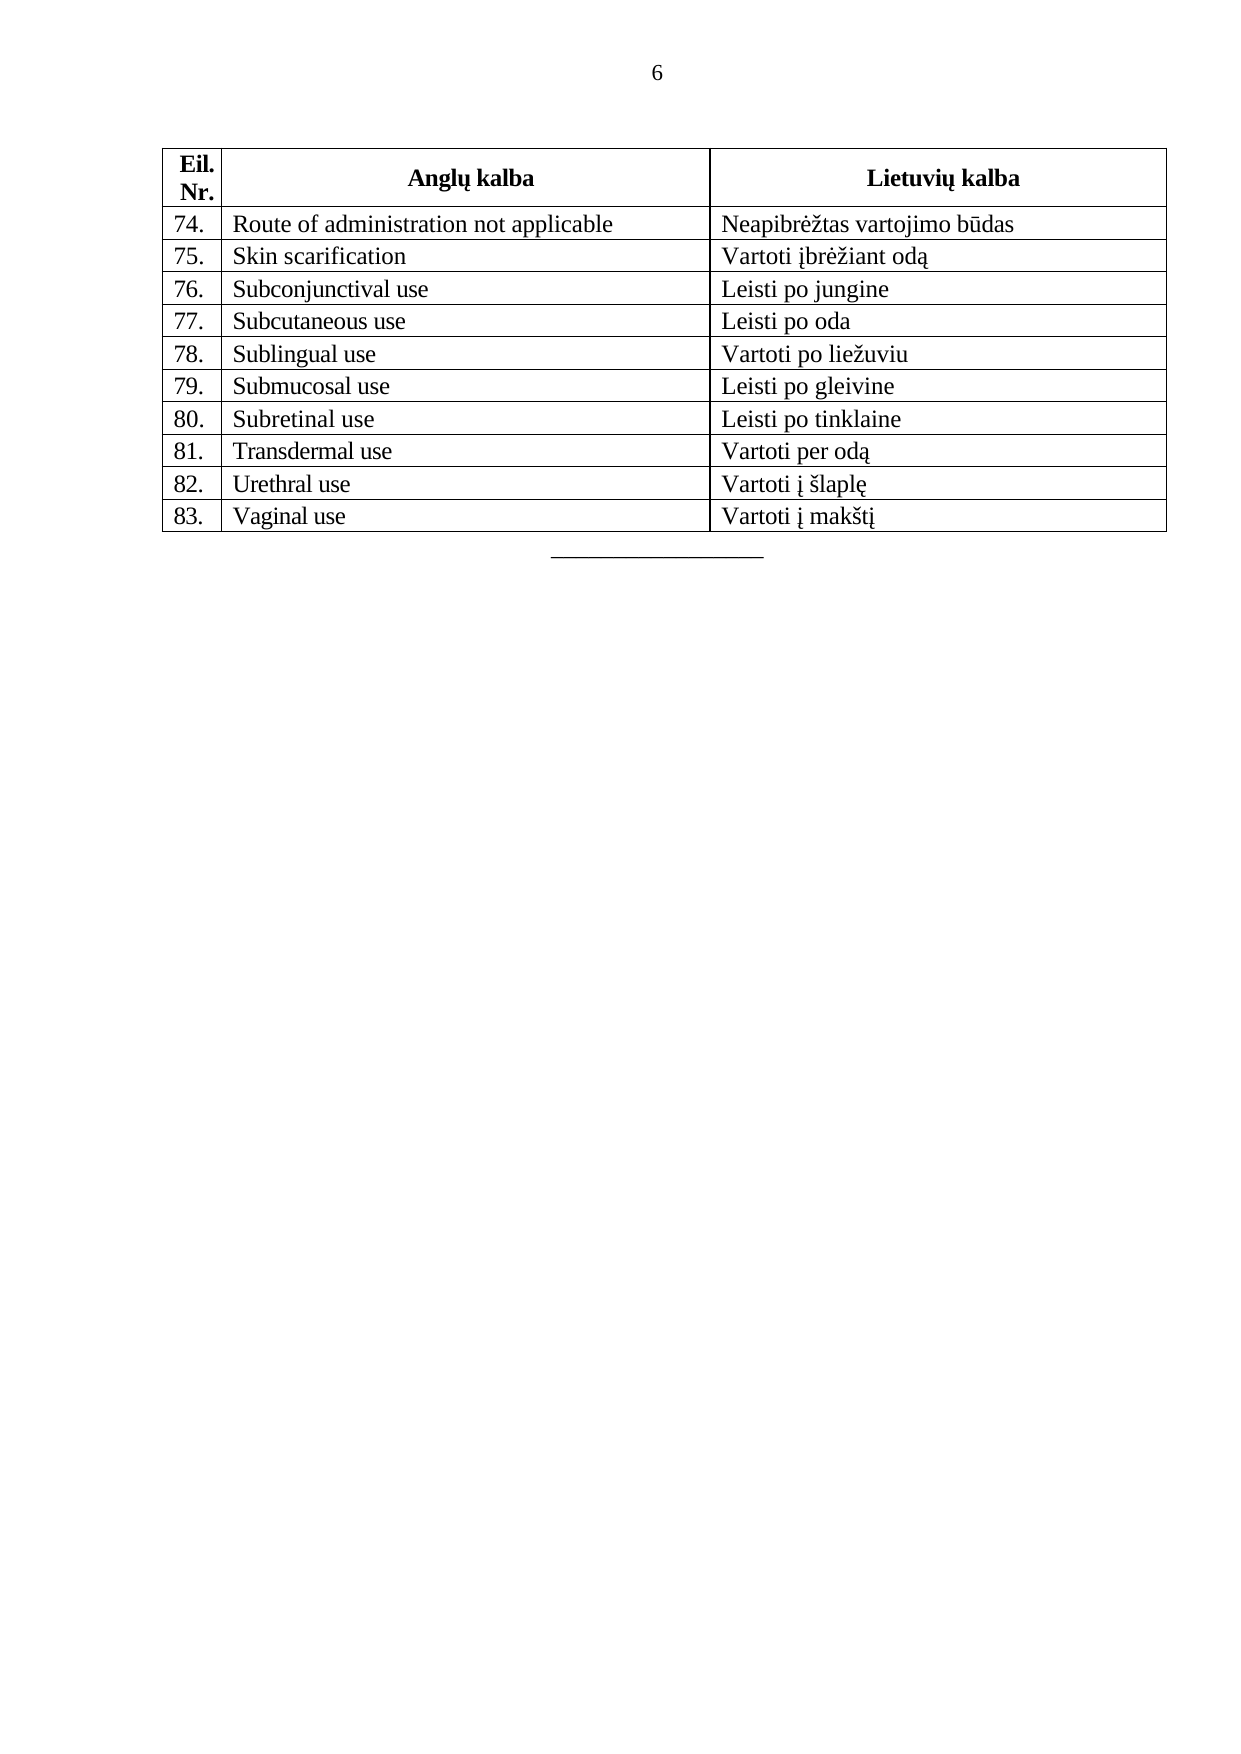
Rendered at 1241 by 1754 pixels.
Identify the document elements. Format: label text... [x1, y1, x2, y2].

table_cell Subretinal use [222, 402, 709, 434]
table_cell Transdermal use [222, 435, 709, 466]
table_cell Leisti po tinklaine [711, 402, 1166, 434]
table_cell Vartoti į makštį [711, 500, 1166, 531]
table_cell Vaginal use [222, 500, 709, 531]
table_cell 83. [163, 500, 221, 531]
table_header Eil. Nr. [163, 149, 221, 206]
table_cell 74. [163, 207, 221, 239]
table_cell 77. [163, 305, 221, 336]
table_header Anglų kalba [222, 149, 709, 206]
table_cell Vartoti įbrėžiant odą [711, 240, 1166, 271]
table_cell 82. [163, 467, 221, 499]
table_cell Vartoti per odą [711, 435, 1166, 466]
table_cell Leisti po oda [711, 305, 1166, 336]
table_cell 80. [163, 402, 221, 434]
table_cell 76. [163, 272, 221, 304]
table_cell 78. [163, 337, 221, 369]
table_cell Vartoti po liežuviu [711, 337, 1166, 369]
table_header Lietuvių kalba [711, 149, 1166, 206]
table_cell Skin scarification [222, 240, 709, 271]
table_cell 79. [163, 370, 221, 401]
table_cell Subcutaneous use [222, 305, 709, 336]
table_cell Leisti po jungine [711, 272, 1166, 304]
table_cell Leisti po gleivine [711, 370, 1166, 401]
table_cell 75. [163, 240, 221, 271]
table_cell Subconjunctival use [222, 272, 709, 304]
table_cell Sublingual use [222, 337, 709, 369]
text _________________ [133, 532, 1181, 561]
table_cell Submucosal use [222, 370, 709, 401]
table_cell Vartoti į šlaplę [711, 467, 1166, 499]
table_cell Neapibrėžtas vartojimo būdas [711, 207, 1166, 239]
table_cell 81. [163, 435, 221, 466]
table_cell Urethral use [222, 467, 709, 499]
table_cell Route of administration not applicable [222, 207, 709, 239]
